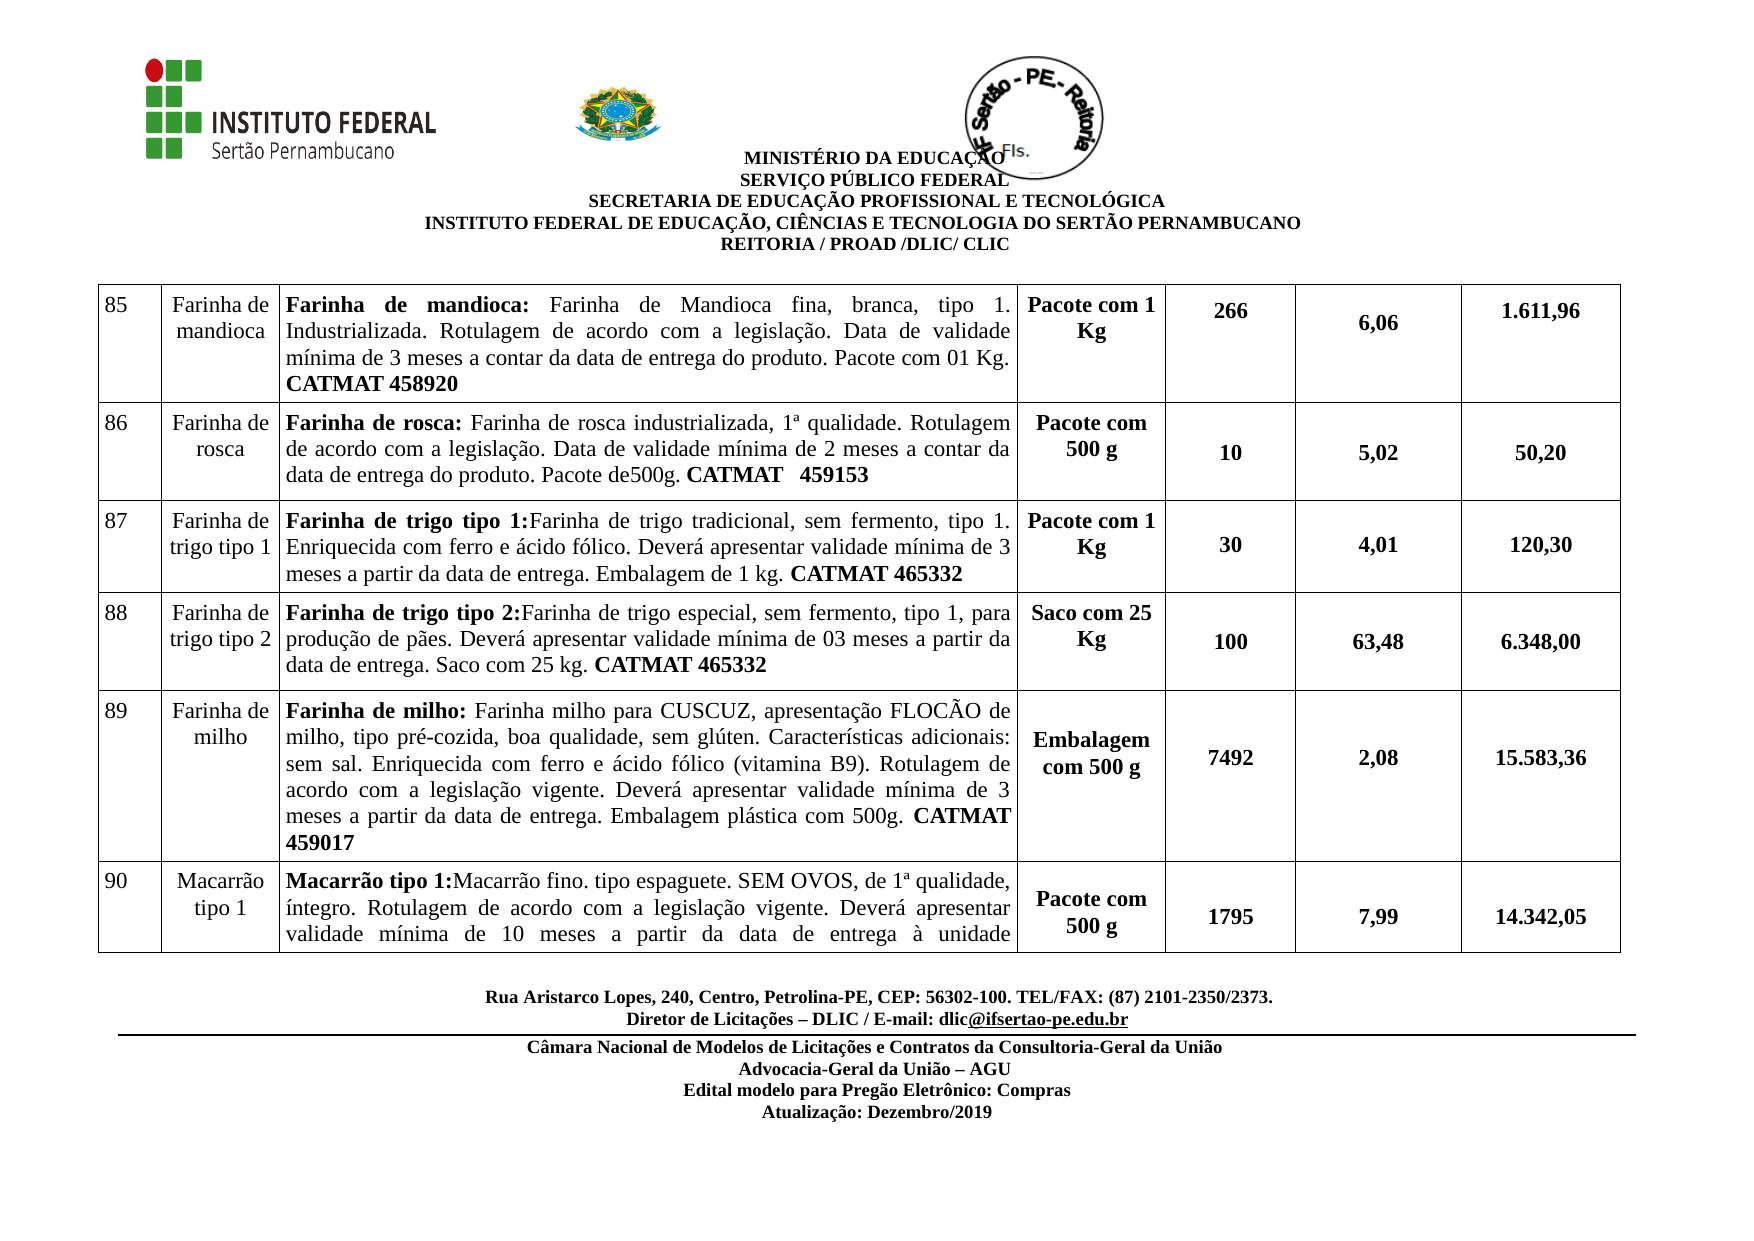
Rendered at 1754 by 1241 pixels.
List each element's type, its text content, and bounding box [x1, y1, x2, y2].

table_cell 100 [1166, 593, 1295, 690]
table_cell Saco com 25 Kg [1018, 593, 1165, 690]
table_cell Macarrão tipo 1:Macarrão fino. tipo espaguete. SEM OVOS, de 1ª qualidade, íntegro. Rotulagem de acordo com a legislação vigente. Deverá apresentar validade mínima de 10 meses a partir da data de entrega à unidade [280, 862, 1017, 952]
table_cell Macarrão tipo 1 [162, 862, 279, 952]
table_cell 7492 [1166, 691, 1295, 861]
table_cell Farinha de rosca [162, 403, 279, 500]
table_cell 6.348,00 [1462, 593, 1620, 690]
table_cell 15.583,36 [1462, 691, 1620, 861]
table_cell 90 [99, 862, 161, 952]
table_cell 120,30 [1462, 501, 1620, 592]
table_cell Pacote com 1 Kg [1018, 501, 1165, 592]
table_cell 10 [1166, 403, 1295, 500]
table_cell Farinha de milho: Farinha milho para CUSCUZ, apresentação FLOCÃO de milho, tipo pré-cozida, boa qualidade, sem glúten. Características adicionais: sem sal. Enriquecida com ferro e ácido fólico (vitamina B9). Rotulagem de acordo com a legislação vigente. Deverá apresentar validade mínima de 3 meses a partir da data de entrega. Embalagem plástica com 500g. CATMAT 459017 [280, 691, 1017, 861]
table_cell Farinha de trigo tipo 2:Farinha de trigo especial, sem fermento, tipo 1, para produção de pães. Deverá apresentar validade mínima de 03 meses a partir da data de entrega. Saco com 25 kg. CATMAT 465332 [280, 593, 1017, 690]
picture [575, 87, 661, 141]
table_cell 86 [99, 403, 161, 500]
picture [145, 58, 435, 159]
table_cell Farinha de rosca: Farinha de rosca industrializada, 1ª qualidade. Rotulagem de acordo com a legislação. Data de validade mínima de 2 meses a contar da data de entrega do produto. Pacote de500g. CATMAT 459153 [280, 403, 1017, 500]
table_cell 1.611,96 [1462, 285, 1620, 402]
picture [957, 45, 1111, 186]
table_cell 89 [99, 691, 161, 861]
table_cell Farinha de trigo tipo 1:Farinha de trigo tradicional, sem fermento, tipo 1. Enriquecida com ferro e ácido fólico. Deverá apresentar validade mínima de 3 meses a partir da data de entrega. Embalagem de 1 kg. CATMAT 465332 [280, 501, 1017, 592]
table_cell Pacote com 1 Kg [1018, 285, 1165, 402]
table_cell Farinha de trigo tipo 2 [162, 593, 279, 690]
table_cell 88 [99, 593, 161, 690]
table_cell 266 [1166, 285, 1295, 402]
table_cell 7,99 [1296, 862, 1461, 952]
table_cell 6,06 [1296, 285, 1461, 402]
table_cell 30 [1166, 501, 1295, 592]
table_cell 50,20 [1462, 403, 1620, 500]
table_cell Embalagem com 500 g [1018, 691, 1165, 861]
table_cell Pacote com 500 g [1018, 403, 1165, 500]
table_cell Farinha de trigo tipo 1 [162, 501, 279, 592]
table_cell 4,01 [1296, 501, 1461, 592]
table_cell 2,08 [1296, 691, 1461, 861]
table_cell 5,02 [1296, 403, 1461, 500]
table_cell Farinha de mandioca: Farinha de Mandioca fina, branca, tipo 1. Industrializada. Rotulagem de acordo com a legislação. Data de validade mínima de 3 meses a contar da data de entrega do produto. Pacote com 01 Kg. CATMAT 458920 [280, 285, 1017, 402]
table_cell 63,48 [1296, 593, 1461, 690]
table_cell 87 [99, 501, 161, 592]
table_cell 14.342,05 [1462, 862, 1620, 952]
table_cell 1795 [1166, 862, 1295, 952]
table_cell Pacote com 500 g [1018, 862, 1165, 952]
table_cell Farinha de milho [162, 691, 279, 861]
table_cell Farinha de mandioca [162, 285, 279, 402]
table_cell 85 [99, 285, 161, 402]
